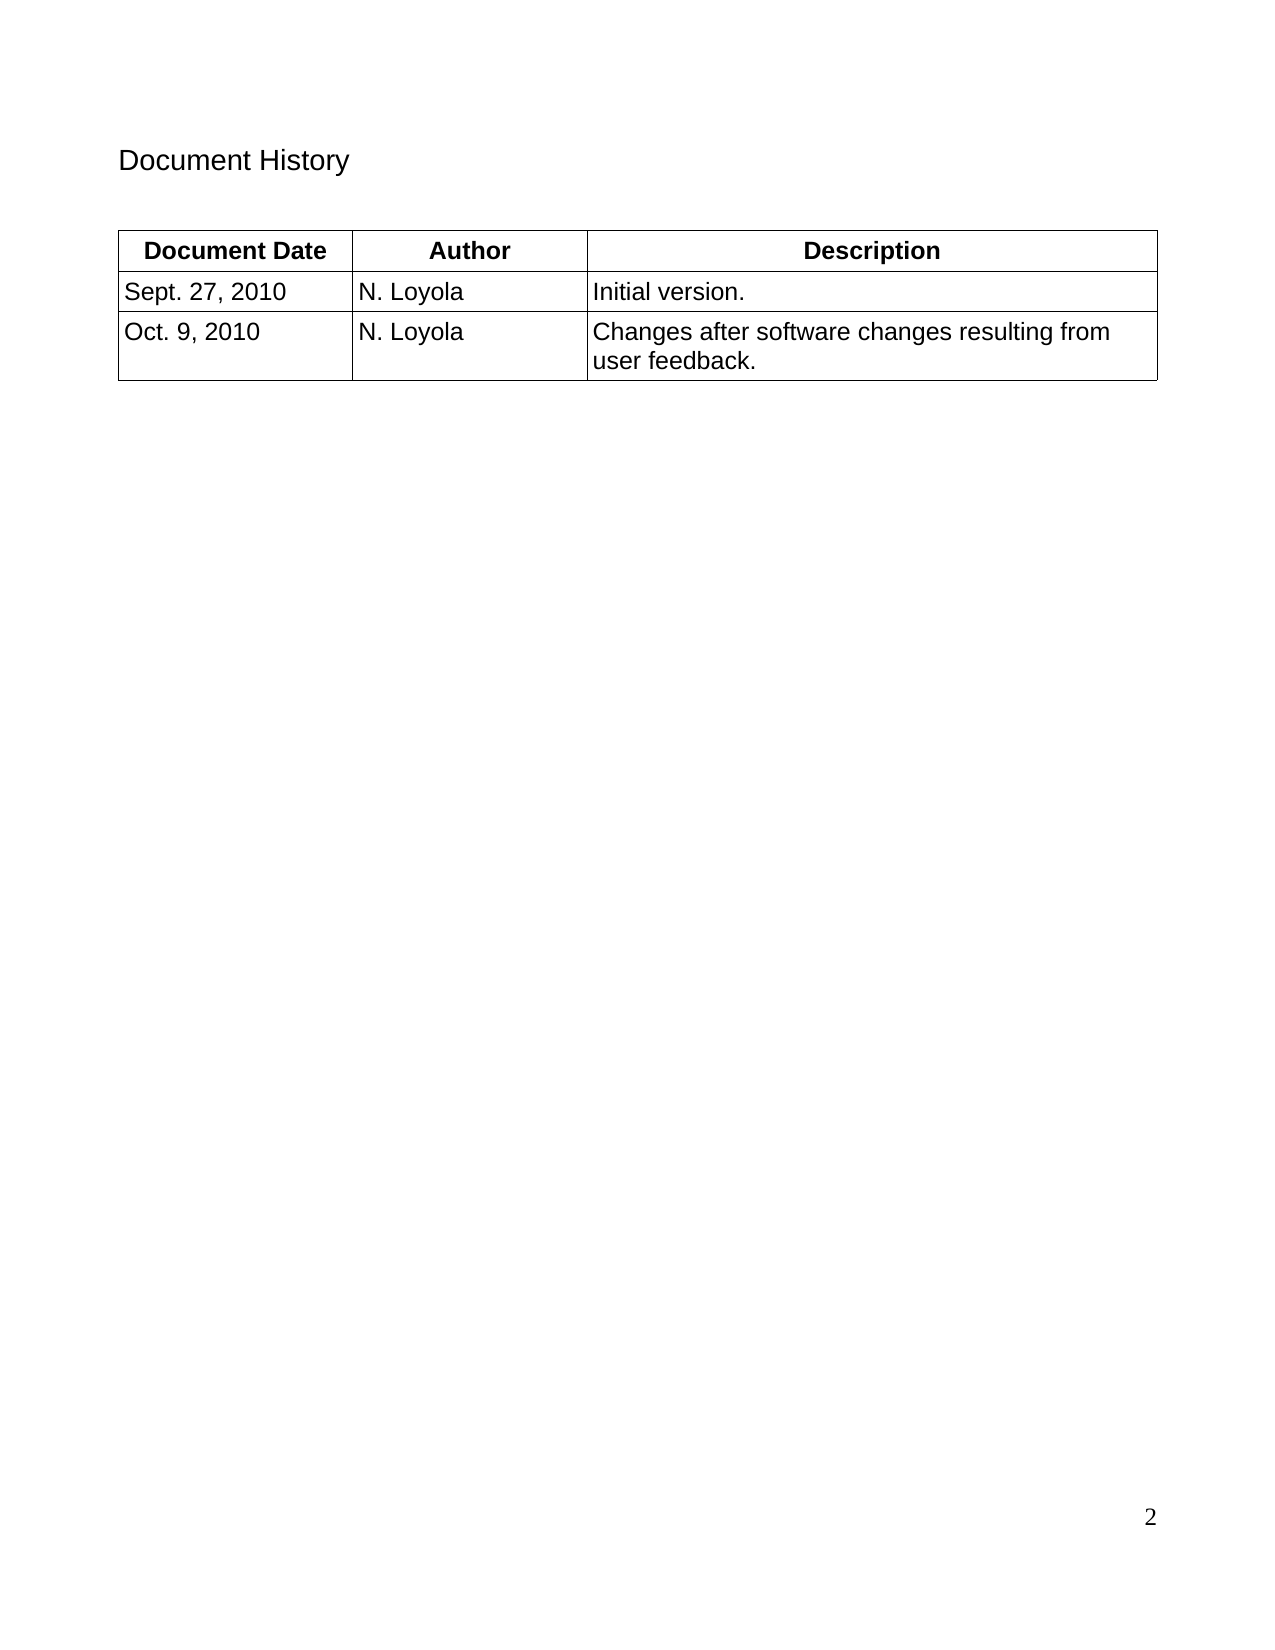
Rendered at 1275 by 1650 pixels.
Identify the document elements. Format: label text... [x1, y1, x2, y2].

table_header Description [588, 231, 1157, 271]
table_cell Sept. 27, 2010 [119, 272, 352, 311]
table_cell N. Loyola [353, 312, 587, 380]
subtitle Document History [118, 143, 1157, 177]
table_cell N. Loyola [353, 272, 587, 311]
table_header Document Date [119, 231, 352, 271]
table_header Author [353, 231, 587, 271]
table_cell Oct. 9, 2010 [119, 312, 352, 380]
table_cell Changes after software changes resulting from user feedback. [588, 312, 1157, 380]
table_cell Initial version. [588, 272, 1157, 311]
